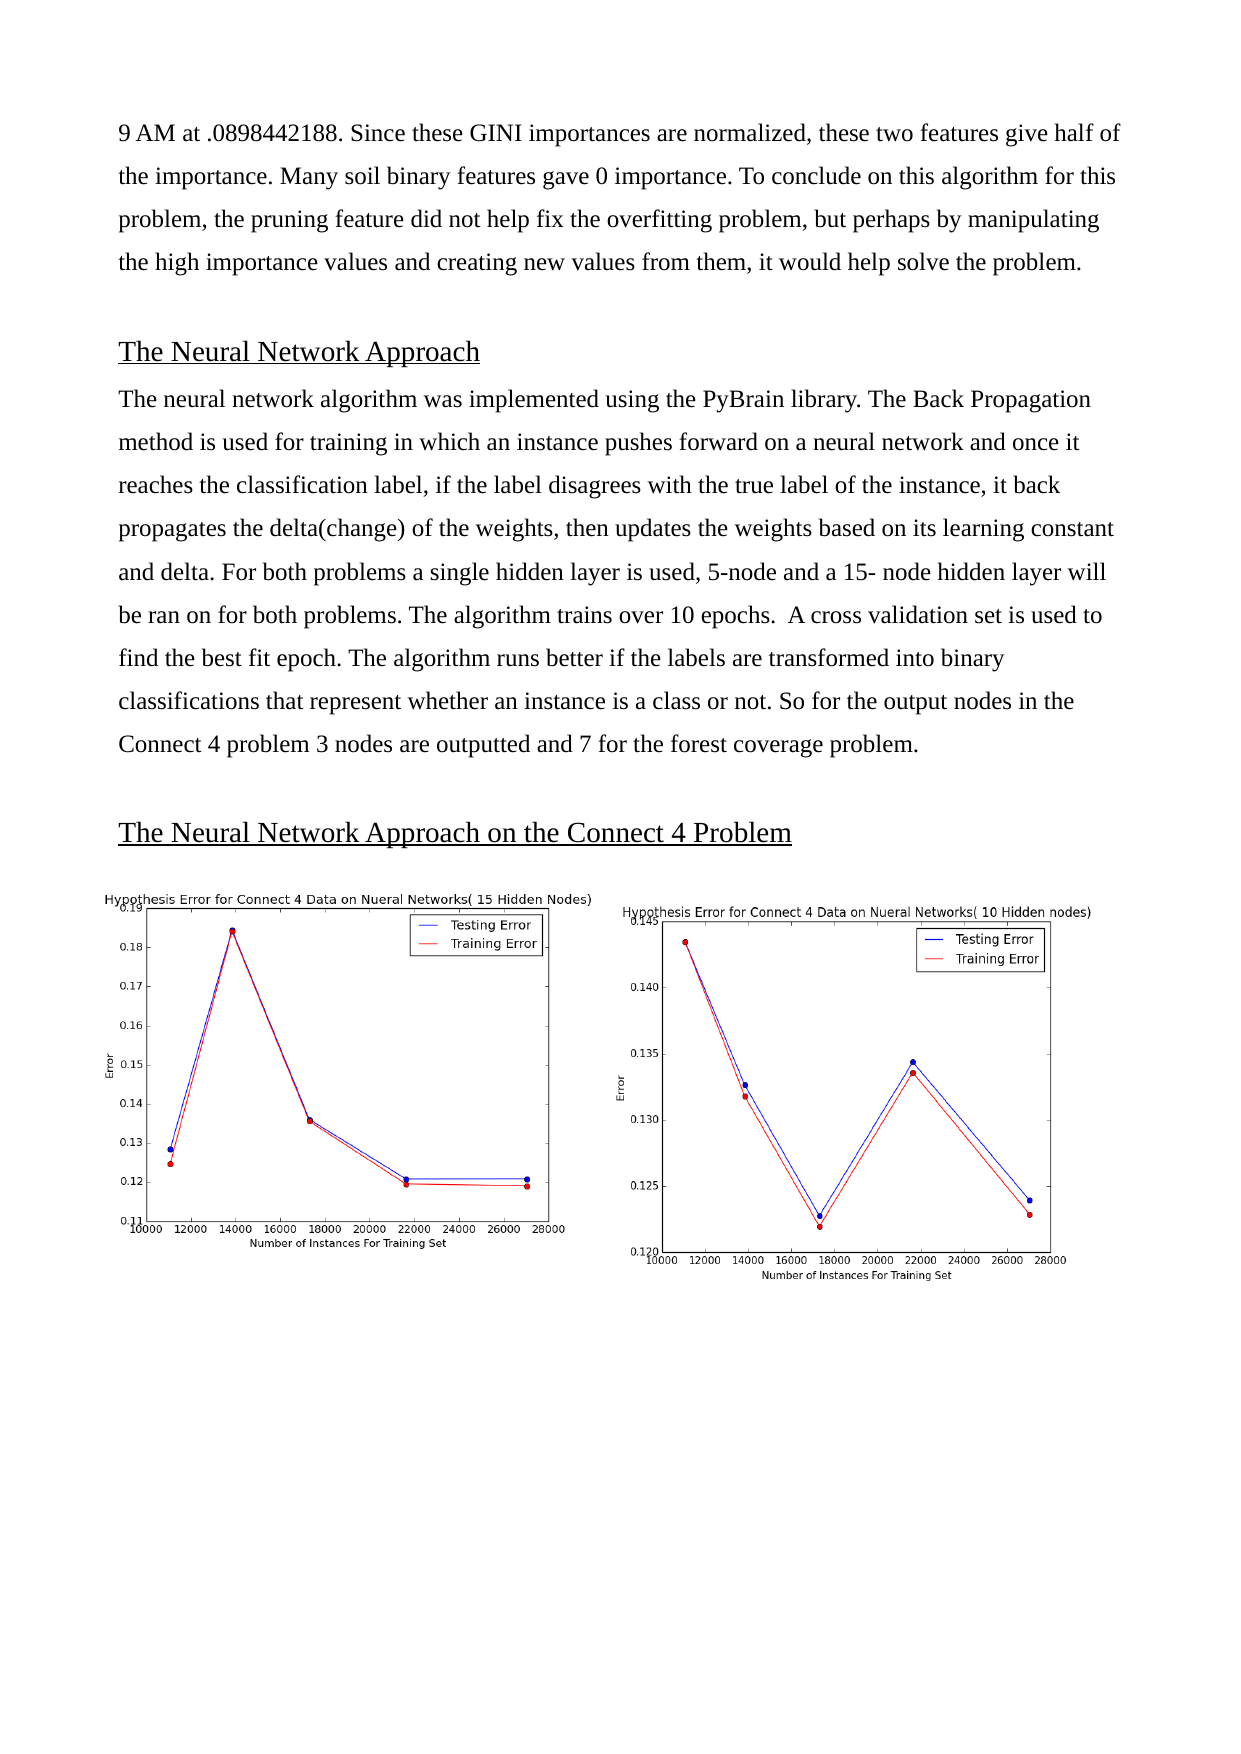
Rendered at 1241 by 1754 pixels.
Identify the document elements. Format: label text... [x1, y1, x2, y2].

text 9 AM at .0898442188. Since these GINI importances are normalized, these two features give half of the importance. Many soil binary features gave 0 importance. To conclude on this algorithm for this problem, the pruning feature did not help fix the overfitting problem, but perhaps by manipulating the high importance values and creating new values from them, it would help solve the problem. [118, 118, 1122, 276]
text The Neural Network Approach [118, 334, 1122, 367]
text The neural network algorithm was implemented using the PyBrain library. The Back Propagation method is used for training in which an instance pushes forward on a neural network and once it reaches the classification label, if the label disagrees with the true label of the instance, it back propagates the delta(change) of the weights, then updates the weights based on its learning constant and delta. For both problems a single hidden layer is used, 5-node and a 15- node hidden layer will be ran on for both problems. The algorithm trains over 10 epochs. A cross validation set is used to find the best fit epoch. The algorithm runs better if the labels are transformed into binary classifications that represent whether an instance is a class or not. So for the output nodes in the Connect 4 problem 3 nodes are outputted and 7 for the forest coverage problem. [118, 384, 1122, 758]
text The Neural Network Approach on the Connect 4 Problem [118, 815, 1122, 849]
picture [81, 869, 1100, 1293]
